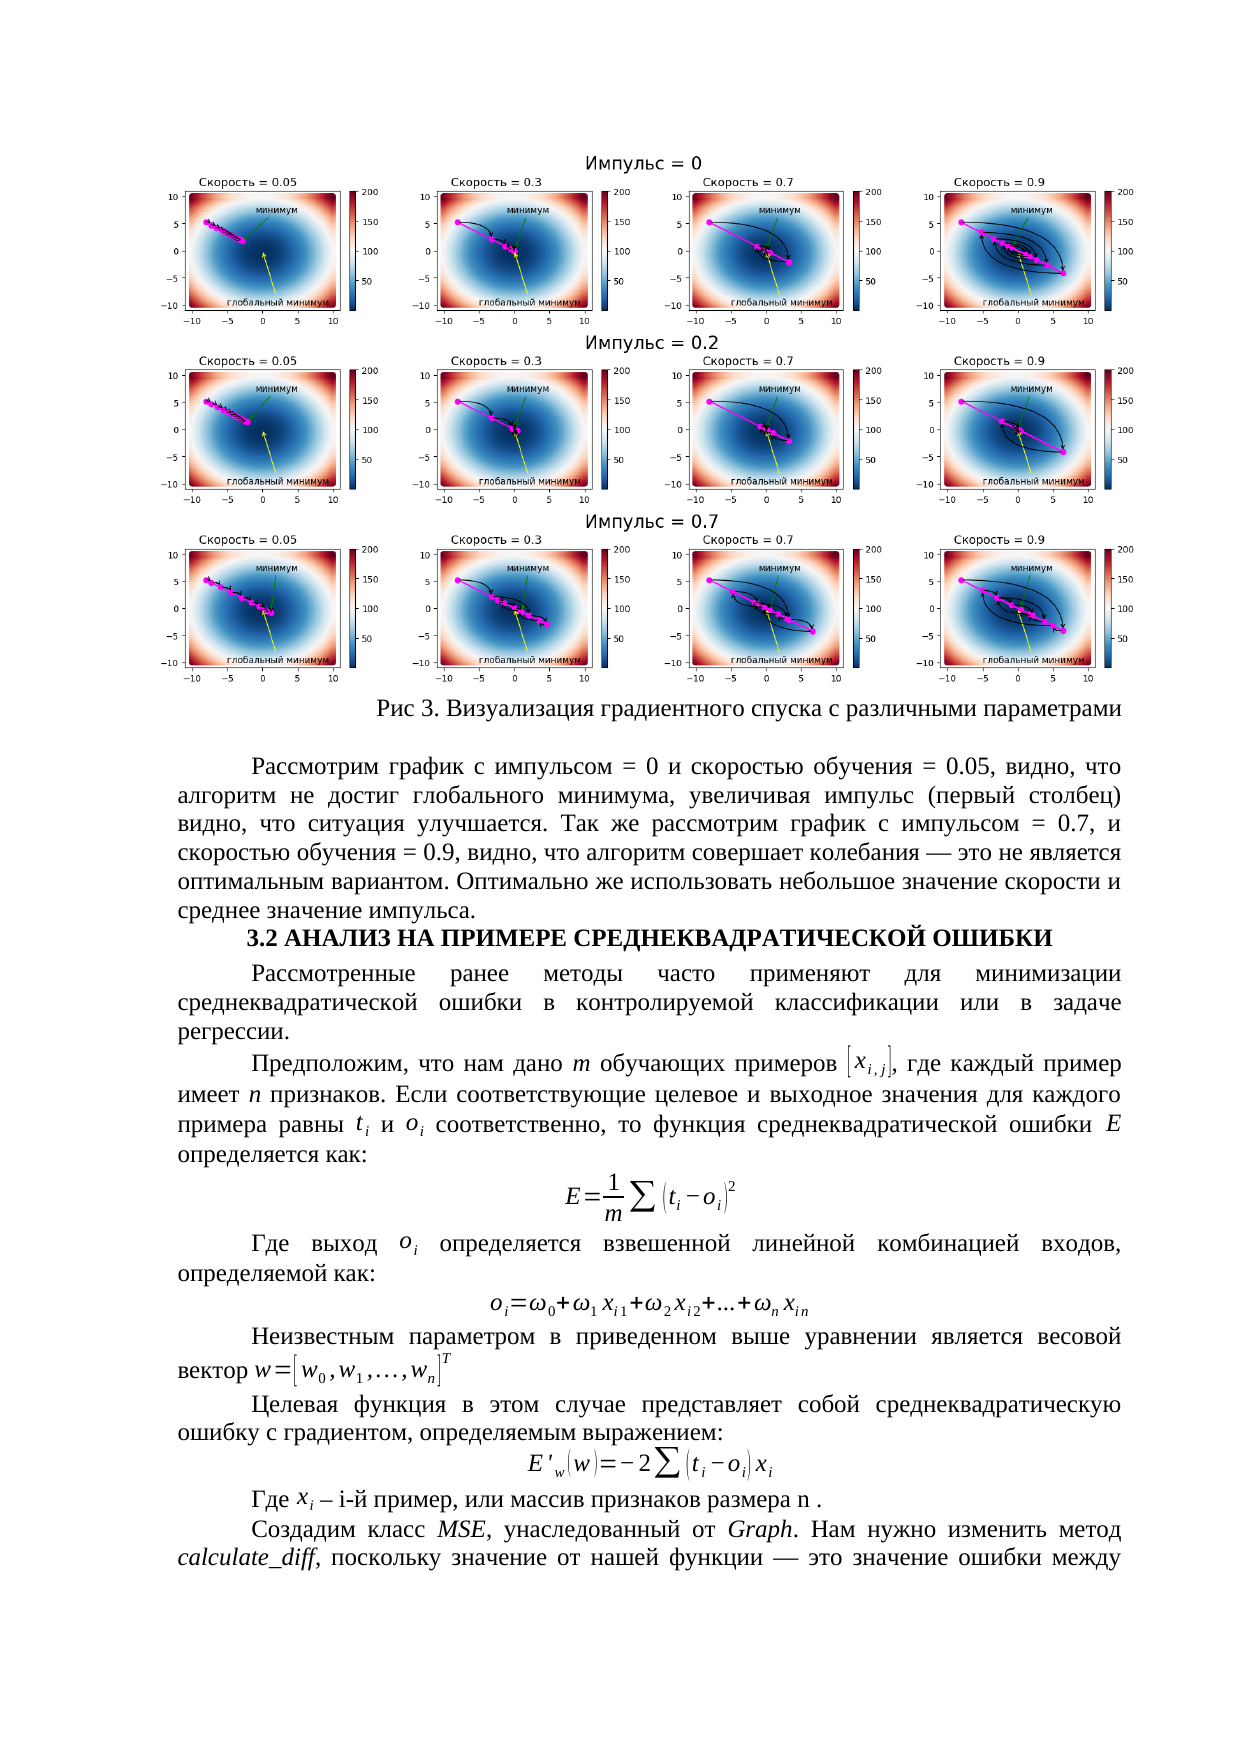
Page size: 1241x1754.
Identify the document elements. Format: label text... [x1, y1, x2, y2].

text Где выход определяется взвешенной линейной комбинацией входов, определяемой как: [177, 1227, 1122, 1287]
picture [147, 147, 1152, 694]
list Рассмотрим график с импульсом = 0 и скоростью обучения = 0.05, видно, что алгоритм не достиг глобального минимума, увеличивая импульс (первый столбец) видно, что ситуация улучшается. Так же рассмотрим график с импульсом = 0.7, и скоростью обучения = 0.9, видно, что алгоритм совершает колебания — это не является оптимальным вариантом. Оптимально же использовать небольшое значение скорости и среднее значение импульса. [177, 751, 1122, 923]
text Создадим класс MSE, унаследованный от Graph. Нам нужно изменить метод calculate_diff, поскольку значение от нашей функции — это значение ошибки между [177, 1514, 1122, 1571]
text Где – i-й пример, или массив признаков размера n . [177, 1482, 1122, 1514]
list Предположим, что нам дано m обучающих примеров , где каждый пример имеет n признаков. Если соответствующие целевое и выходное значения для каждого примера равны и соответственно, то функция среднеквадратической ошибки определяется как: [177, 1045, 1122, 1168]
text Неизвестным параметром в приведенном выше уравнении является весовой вектор [177, 1321, 1122, 1389]
text 3.2 Анализ на примере среднеквадратической ошибки [177, 923, 1122, 952]
text Рассмотренные ранее методы часто применяют для минимизации среднеквадратической ошибки в контролируемой классификации или в задаче регрессии. [177, 958, 1122, 1045]
list Рис 3. Визуализация градиентного спуска с различными параметрами [177, 694, 1122, 722]
text Целевая функция в этом случае представляет собой среднеквадратическую ошибку с градиентом, определяемым выражением: [177, 1389, 1122, 1446]
